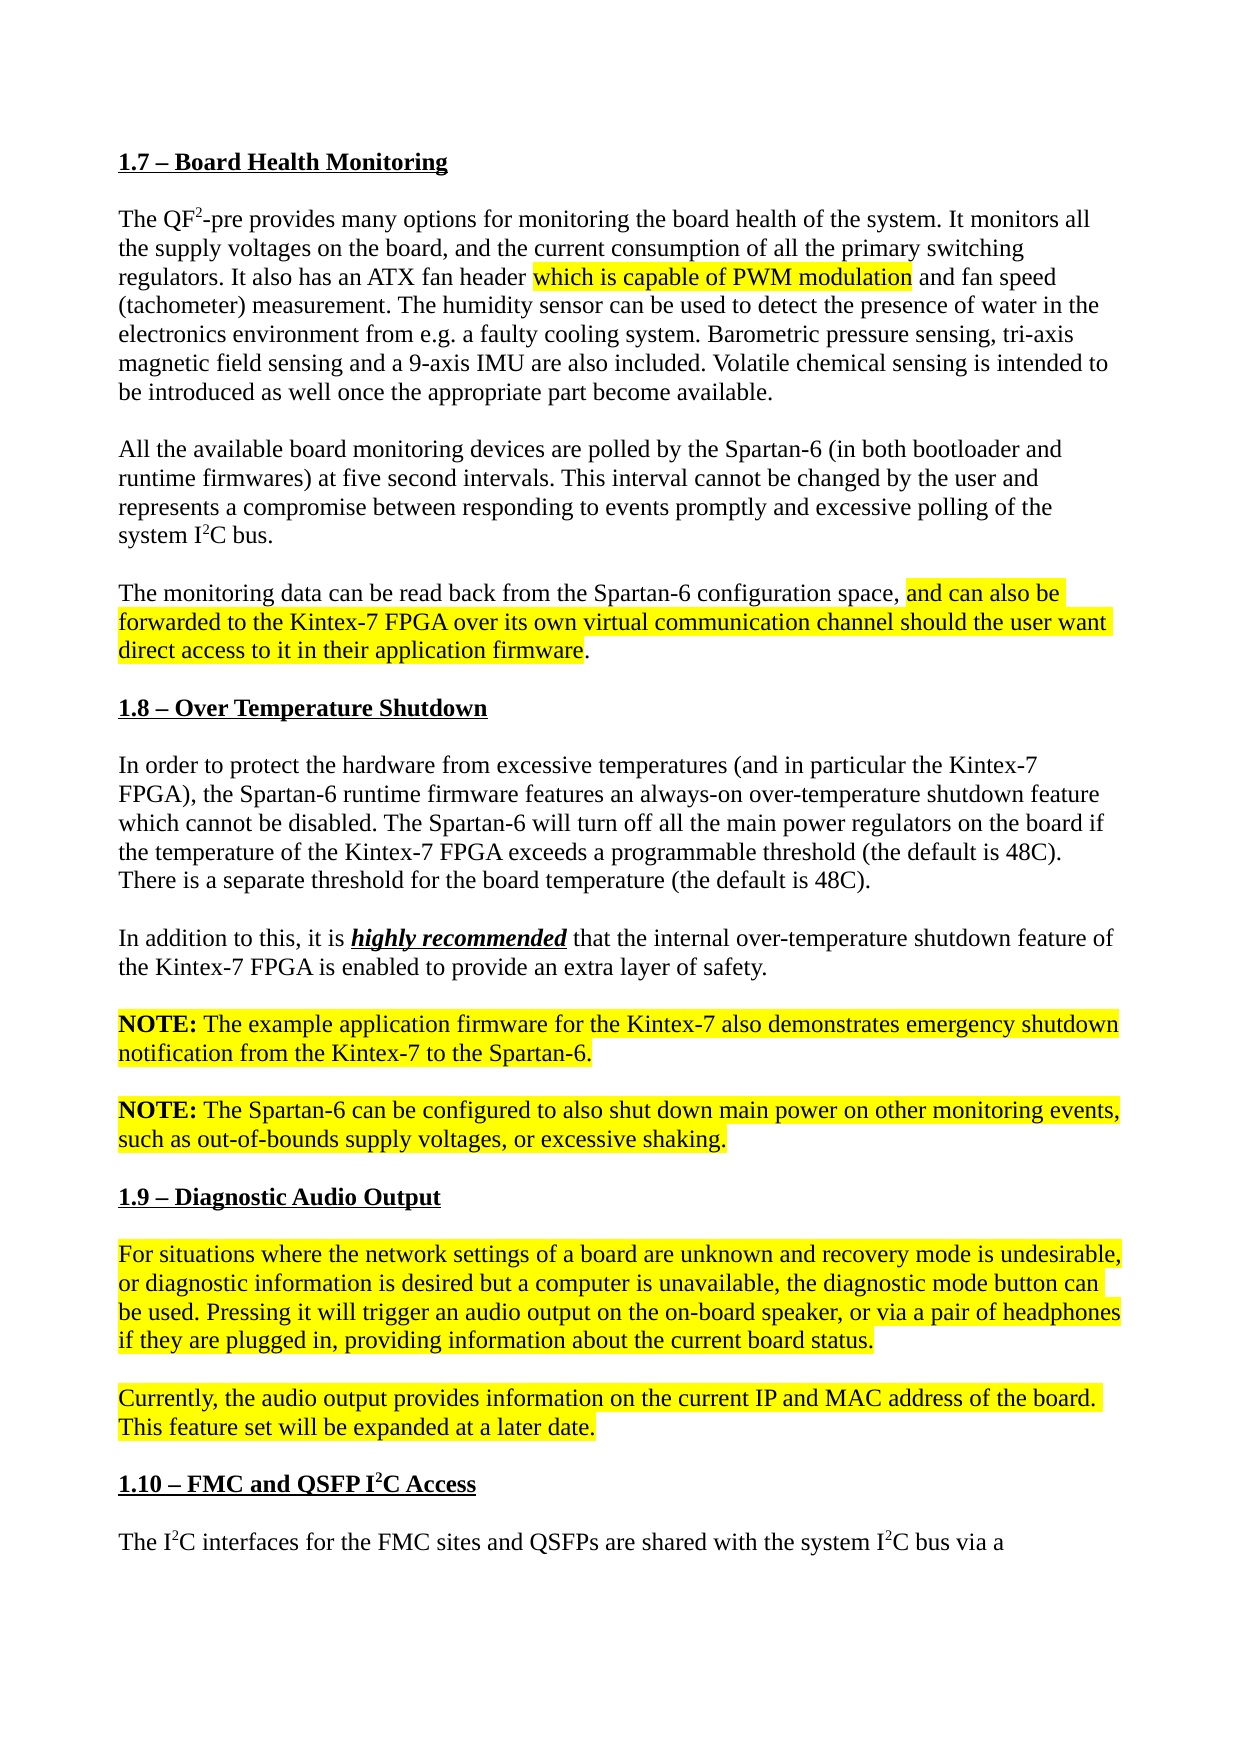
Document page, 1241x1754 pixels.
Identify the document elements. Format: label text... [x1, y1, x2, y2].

text NOTE: The example application firmware for the Kintex-7 also demonstrates emergency shutdown notification from the Kintex-7 to the Spartan-6. [118, 1009, 1122, 1067]
text The QF2-pre provides many options for monitoring the board health of the system. It monitors all the supply voltages on the board, and the current consumption of all the primary switching regulators. It also has an ATX fan header which is capable of PWM modulation and fan speed (tachometer) measurement. The humidity sensor can be used to detect the presence of water in the electronics environment from e.g. a faulty cooling system. Barometric pressure sensing, tri-axis magnetic field sensing and a 9-axis IMU are also included. Volatile chemical sensing is intended to be introduced as well once the appropriate part become available. [118, 204, 1122, 406]
text 1.7 – Board Health Monitoring [118, 147, 1122, 176]
text All the available board monitoring devices are polled by the Spartan-6 (in both bootloader and runtime firmwares) at five second intervals. This interval cannot be changed by the user and represents a compromise between responding to events promptly and excessive polling of the system I2C bus. [118, 434, 1122, 549]
text The monitoring data can be read back from the Spartan-6 configuration space, and can also be forwarded to the Kintex-7 FPGA over its own virtual communication channel should the user want direct access to it in their application firmware. [118, 578, 1122, 664]
text In order to protect the hardware from excessive temperatures (and in particular the Kintex-7 FPGA), the Spartan-6 runtime firmware features an always-on over-temperature shutdown feature which cannot be disabled. The Spartan-6 will turn off all the main power regulators on the board if the temperature of the Kintex-7 FPGA exceeds a programmable threshold (the default is 48C). There is a separate threshold for the board temperature (the default is 48C). [118, 751, 1122, 894]
text For situations where the network settings of a board are unknown and recovery mode is undesirable, or diagnostic information is desired but a computer is unavailable, the diagnostic mode button can be used. Pressing it will trigger an audio output on the on-board speaker, or via a pair of headphones if they are plugged in, providing information about the current board status. [118, 1239, 1122, 1354]
text The I2C interfaces for the FMC sites and QSFPs are shared with the system I2C bus via a [118, 1527, 1122, 1556]
text 1.8 – Over Temperature Shutdown [118, 693, 1122, 722]
text In addition to this, it is highly recommended that the internal over-temperature shutdown feature of the Kintex-7 FPGA is enabled to provide an extra layer of safety. [118, 923, 1122, 981]
text Currently, the audio output provides information on the current IP and MAC address of the board. This feature set will be expanded at a later date. [118, 1383, 1122, 1441]
text 1.9 – Diagnostic Audio Output [118, 1182, 1122, 1211]
text NOTE: The Spartan-6 can be configured to also shut down main power on other monitoring events, such as out-of-bounds supply voltages, or excessive shaking. [118, 1096, 1122, 1153]
text 1.10 – FMC and QSFP I2C Access [118, 1469, 1122, 1498]
